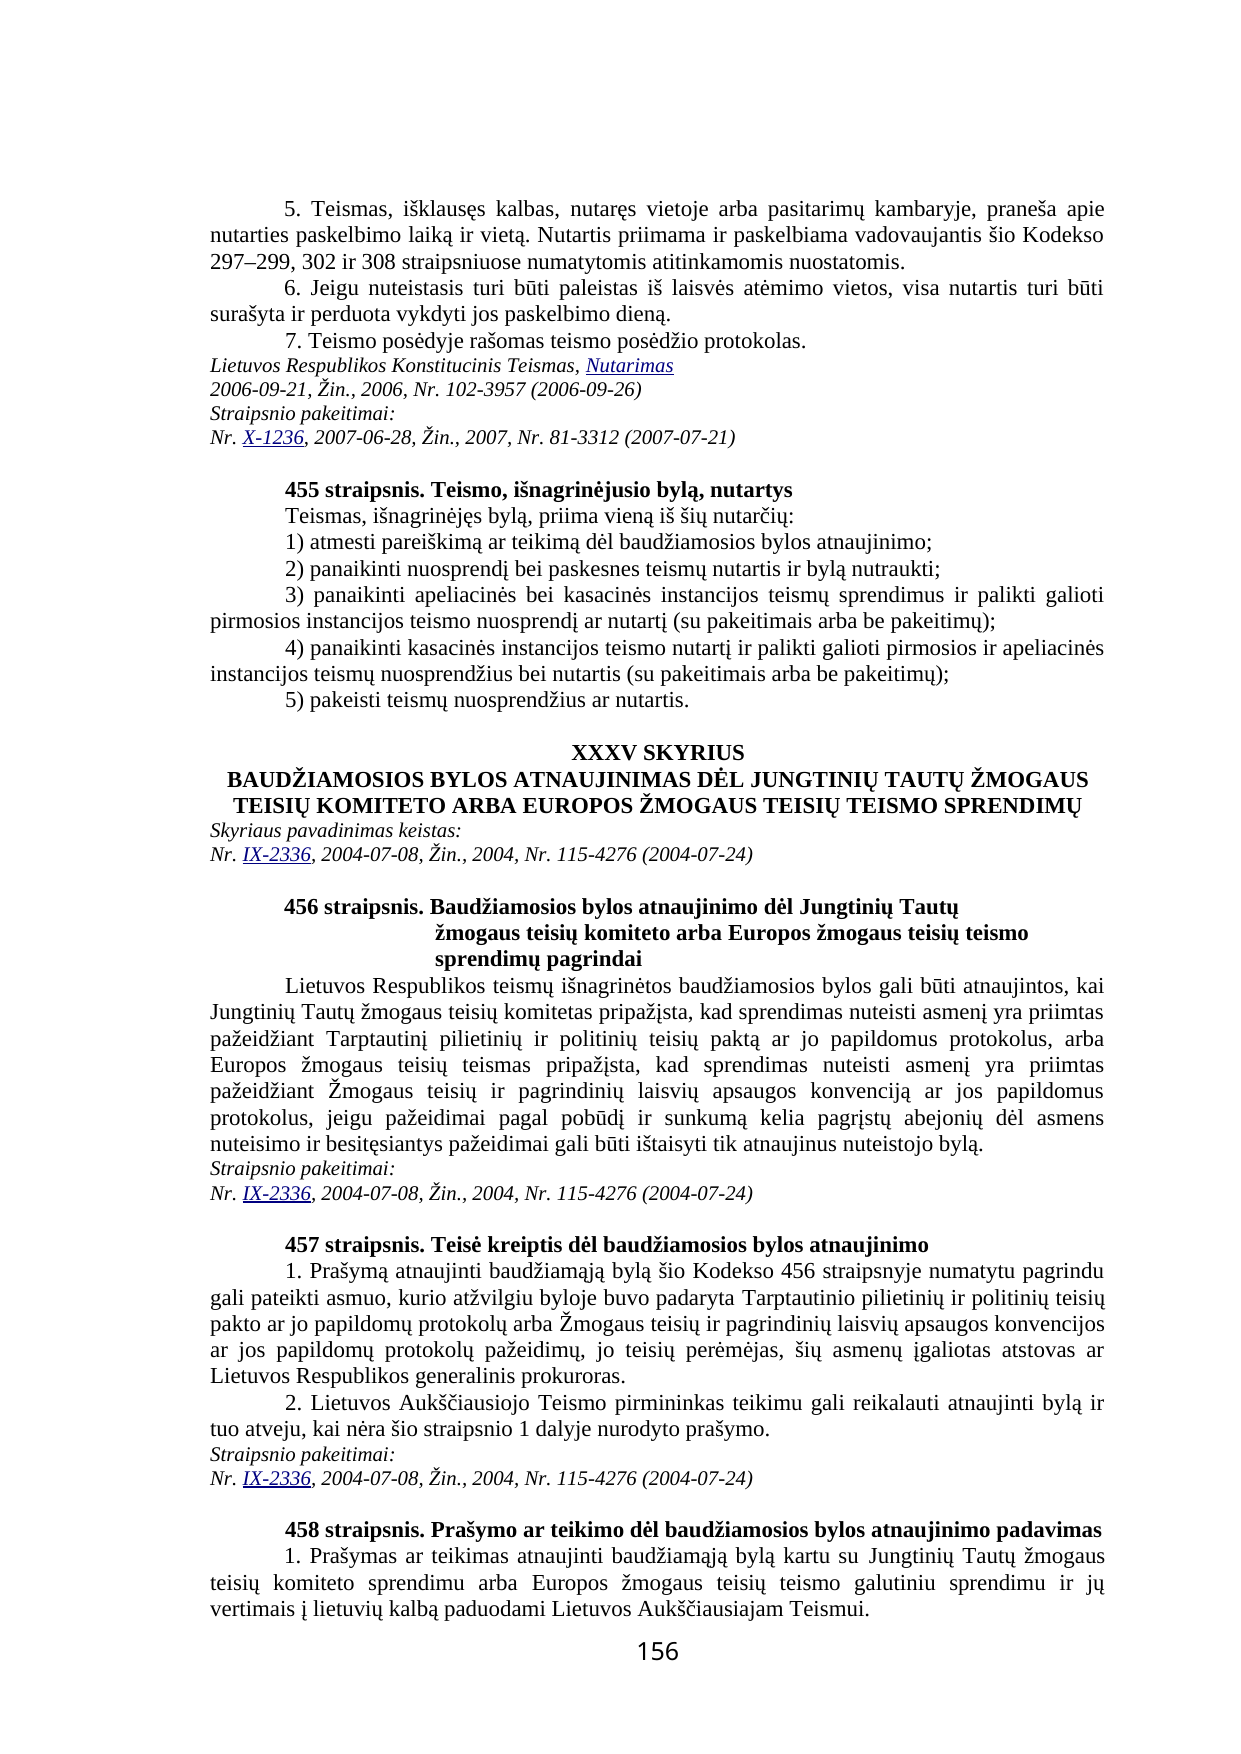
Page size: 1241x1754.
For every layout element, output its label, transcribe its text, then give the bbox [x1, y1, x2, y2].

text 458 straipsnis. Prašymo ar teikimo dėl baudžiamosios bylos atnaujinimo padavimas [285, 1516, 1106, 1542]
text Straipsnio pakeitimai: [210, 401, 1106, 425]
text 456 straipsnis. Baudžiamosios bylos atnaujinimo dėl Jungtinių Tautų [210, 893, 1106, 919]
text 2) panaikinti nuosprendį bei paskesnes teismų nutartis ir bylą nutraukti; [210, 555, 1106, 581]
text 455 straipsnis. Teismo, išnagrinėjusio bylą, nutartys [210, 476, 1106, 502]
text Nr. IX-2336, 2004-07-08, Žin., 2004, Nr. 115-4276 (2004-07-24) [210, 1466, 1106, 1490]
text Straipsnio pakeitimai: [210, 1442, 1106, 1466]
text 7. Teismo posėdyje rašomas teismo posėdžio protokolas. [210, 327, 1106, 353]
text 5) pakeisti teismų nuosprendžius ar nutartis. [210, 687, 1106, 713]
text 2006-09-21, Žin., 2006, Nr. 102-3957 (2006-09-26) [210, 377, 1106, 401]
text 5. Teismas, išklausęs kalbas, nutaręs vietoje arba pasitarimų kambaryje, praneša apie nutarties paskelbimo laiką ir vietą. Nutartis priimama ir paskelbiama vadovaujantis šio Kodekso 297–299, 302 ir 308 straipsniuose numatytomis atitinkamomis nuostatomis. [210, 195, 1106, 274]
text Nr. X-1236, 2007-06-28, Žin., 2007, Nr. 81-3312 (2007-07-21) [210, 425, 1106, 449]
text žmogaus teisių komiteto arba Europos žmogaus teisių teismo [360, 919, 1106, 946]
text 457 straipsnis. Teisė kreiptis dėl baudžiamosios bylos atnaujinimo [210, 1231, 1106, 1257]
text 2. Lietuvos Aukščiausiojo Teismo pirmininkas teikimu gali reikalauti atnaujinti bylą ir tuo atveju, kai nėra šio straipsnio 1 dalyje nurodyto prašymo. [210, 1389, 1106, 1442]
text XXXV SKYRIUS [210, 739, 1106, 766]
text 1. Prašymą atnaujinti baudžiamąją bylą šio Kodekso 456 straipsnyje numatytu pagrindu gali pateikti asmuo, kurio atžvilgiu byloje buvo padaryta Tarptautinio pilietinių ir politinių teisių pakto ar jo papildomų protokolų arba Žmogaus teisių ir pagrindinių laisvių apsaugos konvencijos ar jos papildomų protokolų pažeidimų, jo teisių perėmėjas, šių asmenų įgaliotas atstovas ar Lietuvos Respublikos generalinis prokuroras. [210, 1257, 1106, 1389]
text Lietuvos Respublikos Konstitucinis Teismas, Nutarimas [210, 353, 1106, 377]
text Nr. IX-2336, 2004-07-08, Žin., 2004, Nr. 115-4276 (2004-07-24) [210, 842, 1106, 866]
text BAUDŽIAMOSIOS BYLOS ATNAUJINIMAS DĖL JUNGTINIŲ TAUTŲ ŽMOGAUS TEISIŲ KOMITETO ARBA EUROPOS ŽMOGAUS TEISIŲ TEISMO SPRENDIMŲ [210, 766, 1106, 818]
text 4) panaikinti kasacinės instancijos teismo nutartį ir palikti galioti pirmosios ir apeliacinės instancijos teismų nuosprendžius bei nutartis (su pakeitimais arba be pakeitimų); [210, 634, 1106, 687]
text sprendimų pagrindai [360, 946, 1106, 972]
text Teismas, išnagrinėjęs bylą, priima vieną iš šių nutarčių: [210, 502, 1106, 528]
text 6. Jeigu nuteistasis turi būti paleistas iš laisvės atėmimo vietos, visa nutartis turi būti surašyta ir perduota vykdyti jos paskelbimo dieną. [210, 274, 1106, 327]
text 3) panaikinti apeliacinės bei kasacinės instancijos teismų sprendimus ir palikti galioti pirmosios instancijos teismo nuosprendį ar nutartį (su pakeitimais arba be pakeitimų); [210, 581, 1106, 634]
text Lietuvos Respublikos teismų išnagrinėtos baudžiamosios bylos gali būti atnaujintos, kai Jungtinių Tautų žmogaus teisių komitetas pripažįsta, kad sprendimas nuteisti asmenį yra priimtas pažeidžiant Tarptautinį pilietinių ir politinių teisių paktą ar jo papildomus protokolus, arba Europos žmogaus teisių teismas pripažįsta, kad sprendimas nuteisti asmenį yra priimtas pažeidžiant Žmogaus teisių ir pagrindinių laisvių apsaugos konvenciją ar jos papildomus protokolus, jeigu pažeidimai pagal pobūdį ir sunkumą kelia pagrįstų abejonių dėl asmens nuteisimo ir besitęsiantys pažeidimai gali būti ištaisyti tik atnaujinus nuteistojo bylą. [210, 972, 1106, 1156]
text Straipsnio pakeitimai: [210, 1156, 1106, 1180]
text Skyriaus pavadinimas keistas: [210, 818, 1106, 842]
text Nr. IX-2336, 2004-07-08, Žin., 2004, Nr. 115-4276 (2004-07-24) [210, 1180, 1106, 1204]
text 1) atmesti pareiškimą ar teikimą dėl baudžiamosios bylos atnaujinimo; [210, 528, 1106, 555]
text 1. Prašymas ar teikimas atnaujinti baudžiamąją bylą kartu su Jungtinių Tautų žmogaus teisių komiteto sprendimu arba Europos žmogaus teisių teismo galutiniu sprendimu ir jų vertimais į lietuvių kalbą paduodami Lietuvos Aukščiausiajam Teismui. [210, 1542, 1106, 1622]
